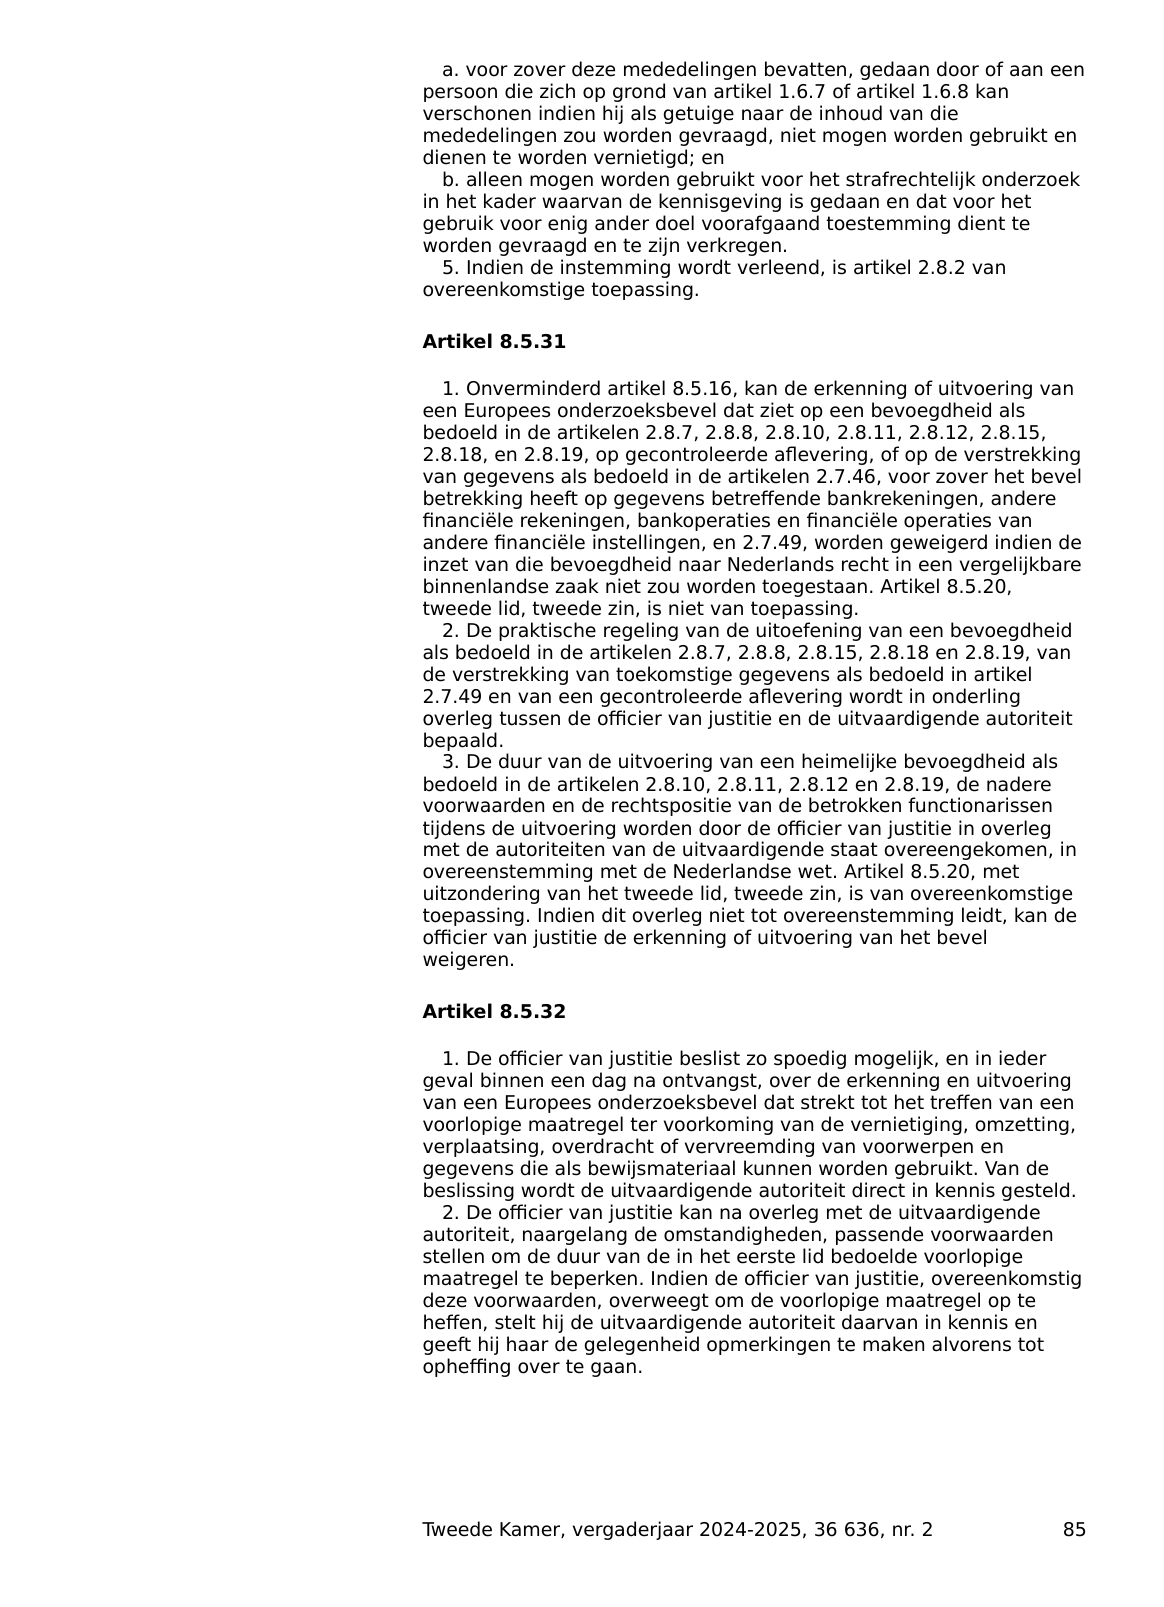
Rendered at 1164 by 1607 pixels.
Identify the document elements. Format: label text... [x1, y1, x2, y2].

text 2. De officier van justitie kan na overleg met de uitvaardigende autoriteit, naargelang de omstandigheden, passende voorwaarden stellen om de duur van de in het eerste lid bedoelde voorlopige maatregel te beperken. Indien de officier van justitie, overeenkomstig deze voorwaarden, overweegt om de voorlopige maatregel op te heffen, stelt hij de uitvaardigende autoriteit daarvan in kennis en geeft hij haar de gelegenheid opmerkingen te maken alvorens tot opheffing over te gaan. [422, 1202, 1087, 1378]
text 5. Indien de instemming wordt verleend, is artikel 2.8.2 van overeenkomstige toepassing. [422, 257, 1087, 301]
text 3. De duur van de uitvoering van een heimelijke bevoegdheid als bedoeld in de artikelen 2.8.10, 2.8.11, 2.8.12 en 2.8.19, de nadere voorwaarden en de rechtspositie van de betrokken functionarissen tijdens de uitvoering worden door de officier van justitie in overleg met de autoriteiten van de uitvaardigende staat overeengekomen, in overeenstemming met de Nederlandse wet. Artikel 8.5.20, met uitzondering van het tweede lid, tweede zin, is van overeenkomstige toepassing. Indien dit overleg niet tot overeenstemming leidt, kan de officier van justitie de erkenning of uitvoering van het bevel weigeren. [422, 751, 1087, 971]
text 2. De praktische regeling van de uitoefening van een bevoegdheid als bedoeld in de artikelen 2.8.7, 2.8.8, 2.8.15, 2.8.18 en 2.8.19, van de verstrekking van toekomstige gegevens als bedoeld in artikel 2.7.49 en van een gecontroleerde aflevering wordt in onderling overleg tussen de officier van justitie en de uitvaardigende autoriteit bepaald. [422, 619, 1087, 751]
text 1. De officier van justitie beslist zo spoedig mogelijk, en in ieder geval binnen een dag na ontvangst, over de erkenning en uitvoering van een Europees onderzoeksbevel dat strekt tot het treffen van een voorlopige maatregel ter voorkoming van de vernietiging, omzetting, verplaatsing, overdracht of vervreemding van voorwerpen en gegevens die als bewijsmateriaal kunnen worden gebruikt. Van de beslissing wordt de uitvaardigende autoriteit direct in kennis gesteld. [422, 1048, 1087, 1202]
subtitle Artikel 8.5.31 [422, 331, 1087, 353]
text 1. Onverminderd artikel 8.5.16, kan de erkenning of uitvoering van een Europees onderzoeksbevel dat ziet op een bevoegdheid als bedoeld in de artikelen 2.8.7, 2.8.8, 2.8.10, 2.8.11, 2.8.12, 2.8.15, 2.8.18, en 2.8.19, op gecontroleerde aflevering, of op de verstrekking van gegevens als bedoeld in de artikelen 2.7.46, voor zover het bevel betrekking heeft op gegevens betreffende bankrekeningen, andere financiële rekeningen, bankoperaties en financiële operaties van andere financiële instellingen, en 2.7.49, worden geweigerd indien de inzet van die bevoegdheid naar Nederlands recht in een vergelijkbare binnenlandse zaak niet zou worden toegestaan. Artikel 8.5.20, tweede lid, tweede zin, is niet van toepassing. [422, 378, 1087, 619]
text a. voor zover deze mededelingen bevatten, gedaan door of aan een persoon die zich op grond van artikel 1.6.7 of artikel 1.6.8 kan verschonen indien hij als getuige naar de inhoud van die mededelingen zou worden gevraagd, niet mogen worden gebruikt en dienen te worden vernietigd; en [422, 59, 1087, 169]
subtitle Artikel 8.5.32 [422, 1001, 1087, 1023]
text b. alleen mogen worden gebruikt voor het strafrechtelijk onderzoek in het kader waarvan de kennisgeving is gedaan en dat voor het gebruik voor enig ander doel voorafgaand toestemming dient te worden gevraagd en te zijn verkregen. [422, 169, 1087, 257]
